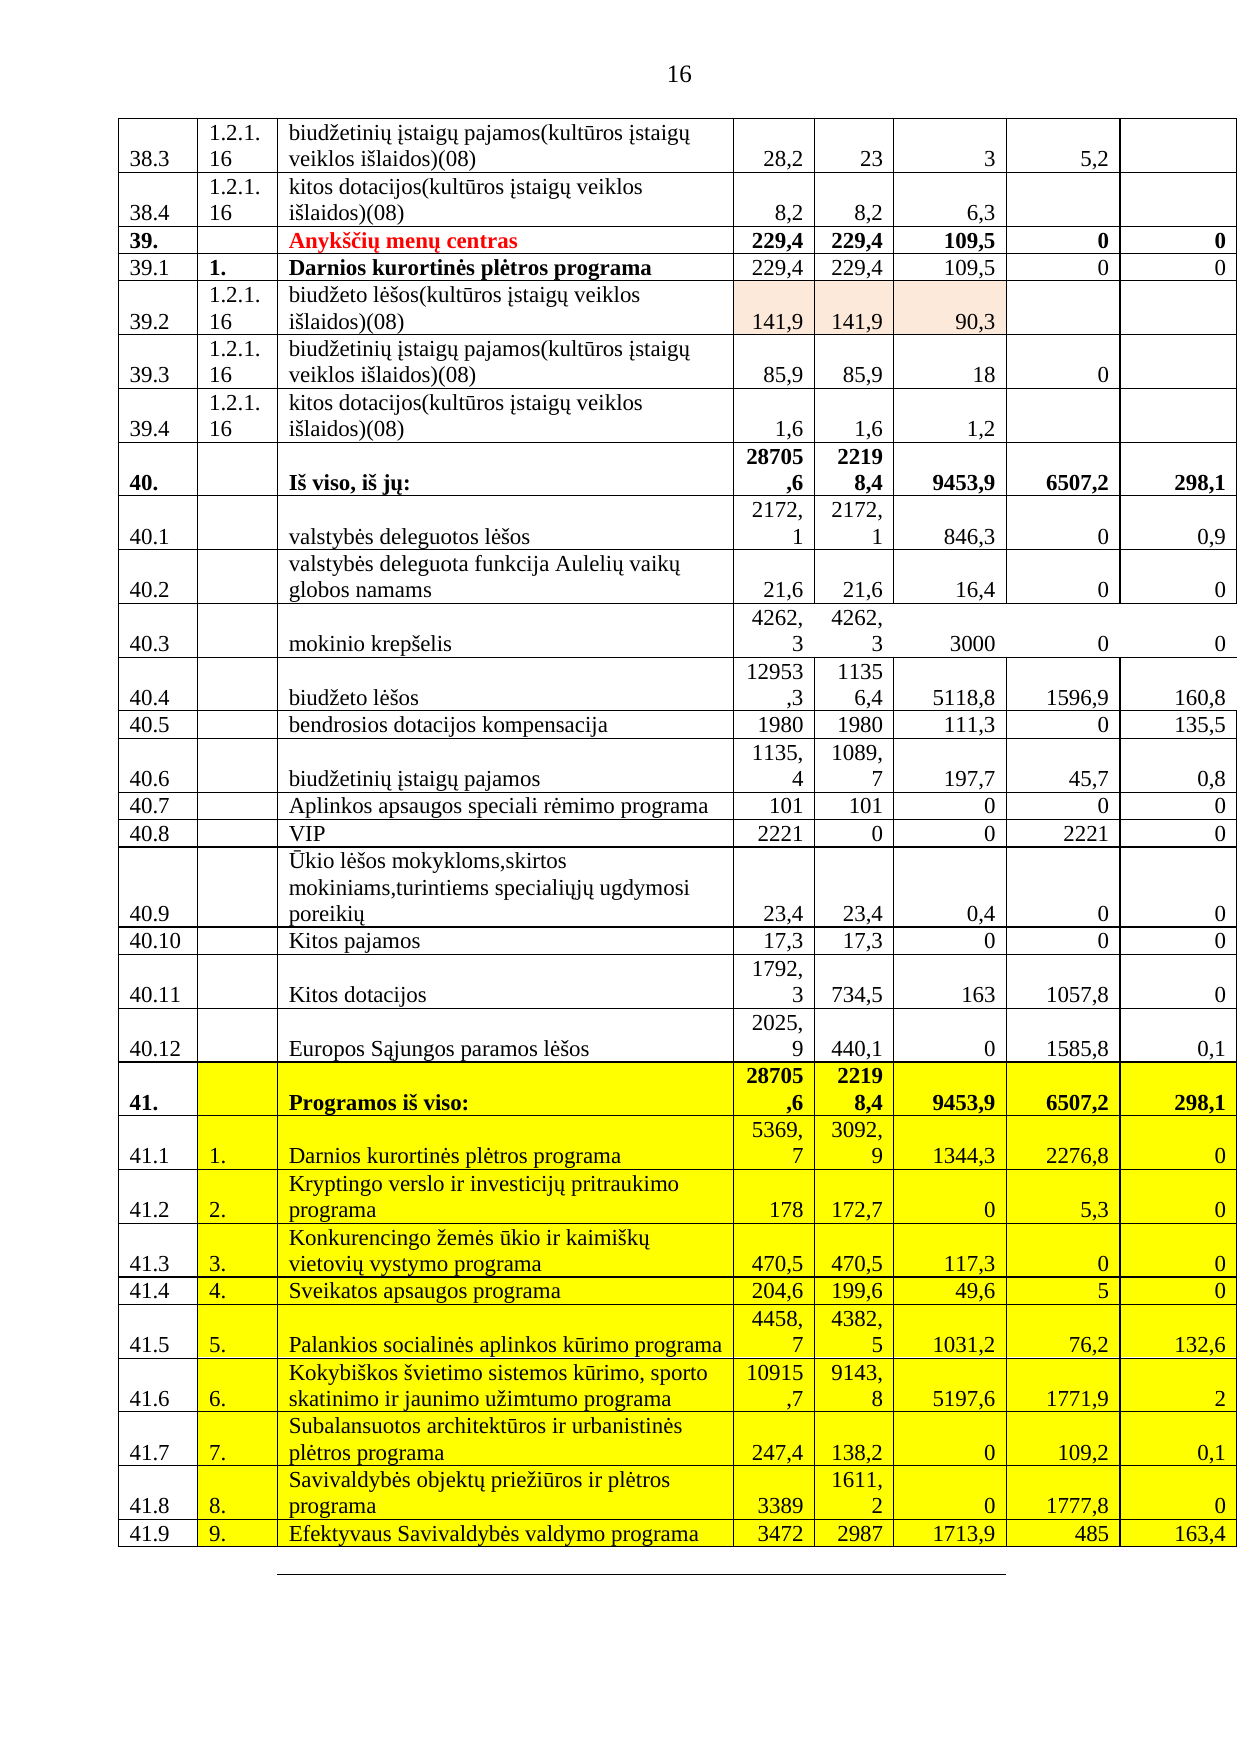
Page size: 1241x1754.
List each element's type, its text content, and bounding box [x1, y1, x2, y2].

table_cell 298,1 [1121, 443, 1236, 495]
table_cell 1,6 [815, 389, 893, 442]
table_cell 247,4 [734, 1412, 814, 1465]
table_cell 4382,5 [815, 1305, 893, 1357]
table_cell 17,3 [734, 928, 814, 954]
table_cell 3472 [734, 1520, 814, 1546]
table_cell Konkurencingo žemės ūkio ir kaimiškų vietovių vystymo programa [278, 1224, 733, 1276]
table_cell 1057,8 [1007, 955, 1119, 1008]
table_cell 41.5 [119, 1305, 197, 1357]
table_cell 9453,9 [894, 443, 1006, 495]
table_cell 172,7 [815, 1170, 893, 1223]
table_cell 40.6 [119, 739, 197, 792]
table_cell [894, 1575, 1006, 1601]
table_cell [814, 1547, 894, 1573]
table_cell 2172,1 [815, 496, 893, 549]
table_cell 0 [1121, 1170, 1236, 1223]
table_cell 41.3 [119, 1224, 197, 1276]
table_cell 22198,4 [815, 1063, 893, 1115]
table_cell [198, 1009, 277, 1061]
table_cell 39.1 [119, 254, 197, 280]
table_cell 0 [1121, 254, 1236, 280]
table_cell 40. [119, 443, 197, 495]
table_cell 8,2 [734, 173, 814, 226]
table_cell 4262,3 [814, 604, 894, 657]
table_cell 1980 [734, 711, 814, 738]
table_cell 1585,8 [1007, 1009, 1119, 1061]
table_cell 160,8 [1121, 658, 1237, 710]
table_cell 9143,8 [815, 1359, 893, 1411]
table_cell 0 [1121, 1224, 1236, 1276]
table_cell Kryptingo verslo ir investicijų pritraukimo programa [278, 1170, 733, 1223]
table_cell 0 [1007, 550, 1119, 603]
table_cell valstybės deleguota funkcija Aulelių vaikų globos namams [278, 550, 733, 603]
table_cell [1120, 1574, 1237, 1601]
table_cell 22198,4 [815, 443, 893, 495]
table_cell [198, 550, 277, 603]
table_cell 3000 [894, 604, 1006, 657]
table_cell 0 [1121, 928, 1236, 954]
table_cell 141,9 [734, 281, 814, 334]
table_cell [198, 820, 277, 846]
table_cell [198, 848, 277, 926]
table_cell Iš viso, iš jų: [278, 443, 733, 495]
table_cell [1006, 1574, 1120, 1601]
table_cell 1,6 [734, 389, 814, 442]
table_cell 846,3 [894, 496, 1006, 549]
table_cell 41. [119, 1063, 197, 1115]
table_cell 39.3 [119, 335, 197, 388]
table_cell biudžetinių įstaigų pajamos [278, 739, 733, 792]
table_cell 0 [815, 820, 893, 846]
table_cell 5 [1007, 1278, 1119, 1304]
table_cell 0 [1121, 550, 1236, 603]
table_cell 1777,8 [1007, 1466, 1119, 1519]
table_cell 229,4 [734, 227, 814, 253]
table_cell 18 [894, 335, 1006, 388]
table_cell 2172,1 [734, 496, 814, 549]
table_cell Kokybiškos švietimo sistemos kūrimo, sporto skatinimo ir jaunimo užimtumo programa [278, 1359, 733, 1411]
table_cell [1121, 173, 1236, 226]
table_cell Ūkio lėšos mokykloms,skirtos mokiniams,turintiems specialiųjų ugdymosi poreikių [278, 848, 733, 926]
table_cell 0 [1121, 1466, 1236, 1519]
table_cell 6507,2 [1007, 1063, 1119, 1115]
table_cell [198, 928, 277, 954]
table_cell Darnios kurortinės plėtros programa [278, 254, 733, 280]
table_cell Kitos pajamos [278, 928, 733, 954]
table_cell 41.9 [119, 1520, 197, 1546]
table_cell 2987 [815, 1520, 893, 1546]
table_cell 40.12 [119, 1009, 197, 1061]
table_cell 0 [1007, 848, 1119, 926]
table_cell [1120, 1547, 1237, 1573]
table_cell Palankios socialinės aplinkos kūrimo programa [278, 1305, 733, 1357]
table_cell 0 [1007, 1224, 1119, 1276]
table_cell 90,3 [894, 281, 1006, 334]
table_cell 2025,9 [734, 1009, 814, 1061]
table_cell 470,5 [815, 1224, 893, 1276]
table_cell 0 [1007, 227, 1119, 253]
table_cell 12953,3 [734, 658, 814, 710]
table_cell Efektyvaus Savivaldybės valdymo programa [278, 1520, 733, 1546]
table_cell 4262,3 [734, 604, 814, 657]
table_cell [198, 227, 277, 253]
table_cell 9453,9 [894, 1063, 1006, 1115]
table_cell 0 [1121, 227, 1236, 253]
table_cell 40.9 [119, 848, 197, 926]
table_cell 40.5 [119, 711, 197, 738]
table_cell 229,4 [734, 254, 814, 280]
table_cell 1. [198, 1116, 277, 1169]
table_cell 40.11 [119, 955, 197, 1008]
table_cell 41.2 [119, 1170, 197, 1223]
table_cell [198, 496, 277, 549]
table_cell 229,4 [815, 227, 893, 253]
table_cell 178 [734, 1170, 814, 1223]
table_cell 197,7 [894, 739, 1006, 792]
table_cell 39. [119, 227, 197, 253]
table_cell 1. [198, 254, 277, 280]
table_cell [118, 1547, 198, 1573]
table_cell 41.6 [119, 1359, 197, 1411]
table_cell 23 [815, 119, 893, 172]
table_cell 5197,6 [894, 1359, 1006, 1411]
table_cell 109,2 [1007, 1412, 1119, 1465]
table_cell 0 [1121, 820, 1236, 846]
table_cell 39.2 [119, 281, 197, 334]
table_cell 163,4 [1121, 1520, 1236, 1546]
table_cell VIP [278, 820, 733, 846]
table_cell mokinio krepšelis [278, 604, 733, 657]
table_cell 0 [1007, 711, 1119, 738]
table_cell 101 [734, 793, 814, 819]
table_cell 2 [1121, 1359, 1236, 1411]
table_cell 0 [894, 1412, 1006, 1465]
table_cell 440,1 [815, 1009, 893, 1061]
table_cell kitos dotacijos(kultūros įstaigų veiklos išlaidos)(08) [278, 173, 733, 226]
table_cell [1121, 335, 1236, 388]
table_cell [198, 604, 277, 657]
table_cell 0 [1007, 335, 1119, 388]
table_cell 76,2 [1007, 1305, 1119, 1357]
table_cell 40.8 [119, 820, 197, 846]
table_cell 0 [894, 1466, 1006, 1519]
table_cell 40.1 [119, 496, 197, 549]
table_cell 2221 [1007, 820, 1119, 846]
table_cell [198, 1063, 277, 1115]
table_cell 85,9 [815, 335, 893, 388]
table_cell [734, 1575, 814, 1601]
table_cell 49,6 [894, 1278, 1006, 1304]
table_cell 199,6 [815, 1278, 893, 1304]
table_cell 5118,8 [894, 658, 1006, 710]
table_cell 109,5 [894, 254, 1006, 280]
table_cell 3389 [734, 1466, 814, 1519]
table_cell 1713,9 [894, 1520, 1006, 1546]
table_cell 0 [894, 928, 1006, 954]
table_cell 0 [1007, 928, 1119, 954]
table_cell 5. [198, 1305, 277, 1357]
table_cell [198, 739, 277, 792]
table_cell Subalansuotos architektūros ir urbanistinės plėtros programa [278, 1412, 733, 1465]
table_cell 117,3 [894, 1224, 1006, 1276]
table_cell Aplinkos apsaugos speciali rėmimo programa [278, 793, 733, 819]
table_cell 8,2 [815, 173, 893, 226]
table_cell 6,3 [894, 173, 1006, 226]
table_cell [894, 1547, 1006, 1573]
table_cell [198, 443, 277, 495]
table_cell 5369,7 [734, 1116, 814, 1169]
table_cell 3 [894, 119, 1006, 172]
table_cell [1121, 119, 1236, 172]
table_cell 1980 [815, 711, 893, 738]
table_cell 28705,6 [734, 443, 814, 495]
table_cell 0 [894, 1170, 1006, 1223]
table_cell 11356,4 [815, 658, 893, 710]
table_cell 41.1 [119, 1116, 197, 1169]
table_cell 38.3 [119, 119, 197, 172]
table_cell 6. [198, 1359, 277, 1411]
table_cell Europos Sąjungos paramos lėšos [278, 1009, 733, 1061]
table_cell 16,4 [894, 550, 1006, 603]
table_cell 4. [198, 1278, 277, 1304]
table_cell 485 [1007, 1520, 1119, 1546]
table_cell 23,4 [734, 848, 814, 926]
table_cell 40.2 [119, 550, 197, 603]
table_cell 0 [1121, 1278, 1236, 1304]
table_cell 1771,9 [1007, 1359, 1119, 1411]
table_cell 8. [198, 1466, 277, 1519]
table_cell 0 [1007, 496, 1119, 549]
table_cell 40.10 [119, 928, 197, 954]
table_cell 1344,3 [894, 1116, 1006, 1169]
table_cell Anykščių menų centras [278, 227, 733, 253]
table_cell Savivaldybės objektų priežiūros ir plėtros programa [278, 1466, 733, 1519]
table_cell 470,5 [734, 1224, 814, 1276]
table_cell [198, 711, 277, 738]
table_cell 45,7 [1007, 739, 1119, 792]
table_cell 734,5 [815, 955, 893, 1008]
table_cell 7. [198, 1412, 277, 1465]
table_cell 3. [198, 1224, 277, 1276]
table_cell 0 [894, 1009, 1006, 1061]
table_cell bendrosios dotacijos kompensacija [278, 711, 733, 738]
table_cell 41.8 [119, 1466, 197, 1519]
table_cell 6507,2 [1007, 443, 1119, 495]
table_cell Sveikatos apsaugos programa [278, 1278, 733, 1304]
table_cell [734, 1547, 814, 1573]
table_cell 9. [198, 1520, 277, 1546]
table_cell Darnios kurortinės plėtros programa [278, 1116, 733, 1169]
table_cell 23,4 [815, 848, 893, 926]
table_cell biudžetinių įstaigų pajamos(kultūros įstaigų veiklos išlaidos)(08) [278, 335, 733, 388]
table_cell 41.7 [119, 1412, 197, 1465]
table_cell 2. [198, 1170, 277, 1223]
table_cell kitos dotacijos(kultūros įstaigų veiklos išlaidos)(08) [278, 389, 733, 442]
table_cell [198, 955, 277, 1008]
table_cell [1007, 389, 1119, 442]
table_cell 40.4 [119, 658, 197, 710]
table_cell [1121, 281, 1236, 334]
table_cell 0 [1007, 793, 1119, 819]
table_cell 1.2.1.16 [198, 173, 277, 226]
table_cell 163 [894, 955, 1006, 1008]
table_cell 21,6 [734, 550, 814, 603]
table_cell [198, 658, 277, 710]
table_cell Kitos dotacijos [278, 955, 733, 1008]
table_cell 1792,3 [734, 955, 814, 1008]
table_cell 0 [894, 820, 1006, 846]
table_cell 0 [1006, 604, 1120, 657]
table_cell [1007, 281, 1119, 334]
table_cell 132,6 [1121, 1305, 1236, 1357]
table_cell 298,1 [1121, 1063, 1236, 1115]
table_cell 0 [894, 793, 1006, 819]
table_cell 1596,9 [1007, 658, 1119, 710]
table_cell biudžetinių įstaigų pajamos(kultūros įstaigų veiklos išlaidos)(08) [278, 119, 733, 172]
table_cell 141,9 [815, 281, 893, 334]
table_cell 41.4 [119, 1278, 197, 1304]
table_cell [1006, 1547, 1120, 1573]
table_cell 0,9 [1121, 496, 1236, 549]
table_cell 0 [1121, 955, 1236, 1008]
table_cell 10915,7 [734, 1359, 814, 1411]
table_cell biudžeto lėšos(kultūros įstaigų veiklos išlaidos)(08) [278, 281, 733, 334]
table_cell 5,3 [1007, 1170, 1119, 1223]
table_cell [277, 1547, 734, 1573]
table_cell 0 [1121, 1116, 1236, 1169]
table_cell 0 [1121, 793, 1236, 819]
table_cell 0,8 [1121, 739, 1236, 792]
table_cell 2276,8 [1007, 1116, 1119, 1169]
table_cell 1135,4 [734, 739, 814, 792]
table_cell [198, 793, 277, 819]
table_cell 28705,6 [734, 1063, 814, 1115]
table_cell 40.7 [119, 793, 197, 819]
table_cell 1.2.1.16 [198, 119, 277, 172]
table_cell 0,1 [1121, 1412, 1236, 1465]
table_cell [1007, 173, 1119, 226]
table_cell [1121, 389, 1236, 442]
table_cell 1031,2 [894, 1305, 1006, 1357]
table_cell 39.4 [119, 389, 197, 442]
table_cell 2221 [734, 820, 814, 846]
table_cell [814, 1575, 894, 1601]
table_cell 0,4 [894, 848, 1006, 926]
table_cell [277, 1575, 734, 1601]
table_cell 21,6 [815, 550, 893, 603]
table_cell 5,2 [1007, 119, 1119, 172]
table_cell 109,5 [894, 227, 1006, 253]
table_cell 17,3 [815, 928, 893, 954]
table_cell 135,5 [1121, 711, 1236, 738]
table_cell 138,2 [815, 1412, 893, 1465]
table_cell 101 [815, 793, 893, 819]
table_cell 1611,2 [815, 1466, 893, 1519]
table_cell 85,9 [734, 335, 814, 388]
table_cell 1089,7 [815, 739, 893, 792]
table_cell 204,6 [734, 1278, 814, 1304]
table_cell [198, 1547, 277, 1573]
table_cell 229,4 [815, 254, 893, 280]
table_cell 40.3 [119, 604, 197, 657]
table_cell 0,1 [1121, 1009, 1236, 1061]
table_cell valstybės deleguotos lėšos [278, 496, 733, 549]
table_cell 4458,7 [734, 1305, 814, 1357]
table_cell 38.4 [119, 173, 197, 226]
table_cell 1.2.1.16 [198, 281, 277, 334]
table_cell Programos iš viso: [278, 1063, 733, 1115]
table_cell [118, 1574, 198, 1601]
table_cell 0 [1120, 604, 1237, 657]
table_cell 28,2 [734, 119, 814, 172]
table_cell 3092,9 [815, 1116, 893, 1169]
table_cell 111,3 [894, 711, 1006, 738]
table_cell [198, 1574, 277, 1601]
table_cell 0 [1121, 848, 1236, 926]
table_cell 1,2 [894, 389, 1006, 442]
table_cell 1.2.1.16 [198, 335, 277, 388]
table_cell biudžeto lėšos [278, 658, 733, 710]
table_cell 1.2.1.16 [198, 389, 277, 442]
table_cell 0 [1007, 254, 1119, 280]
